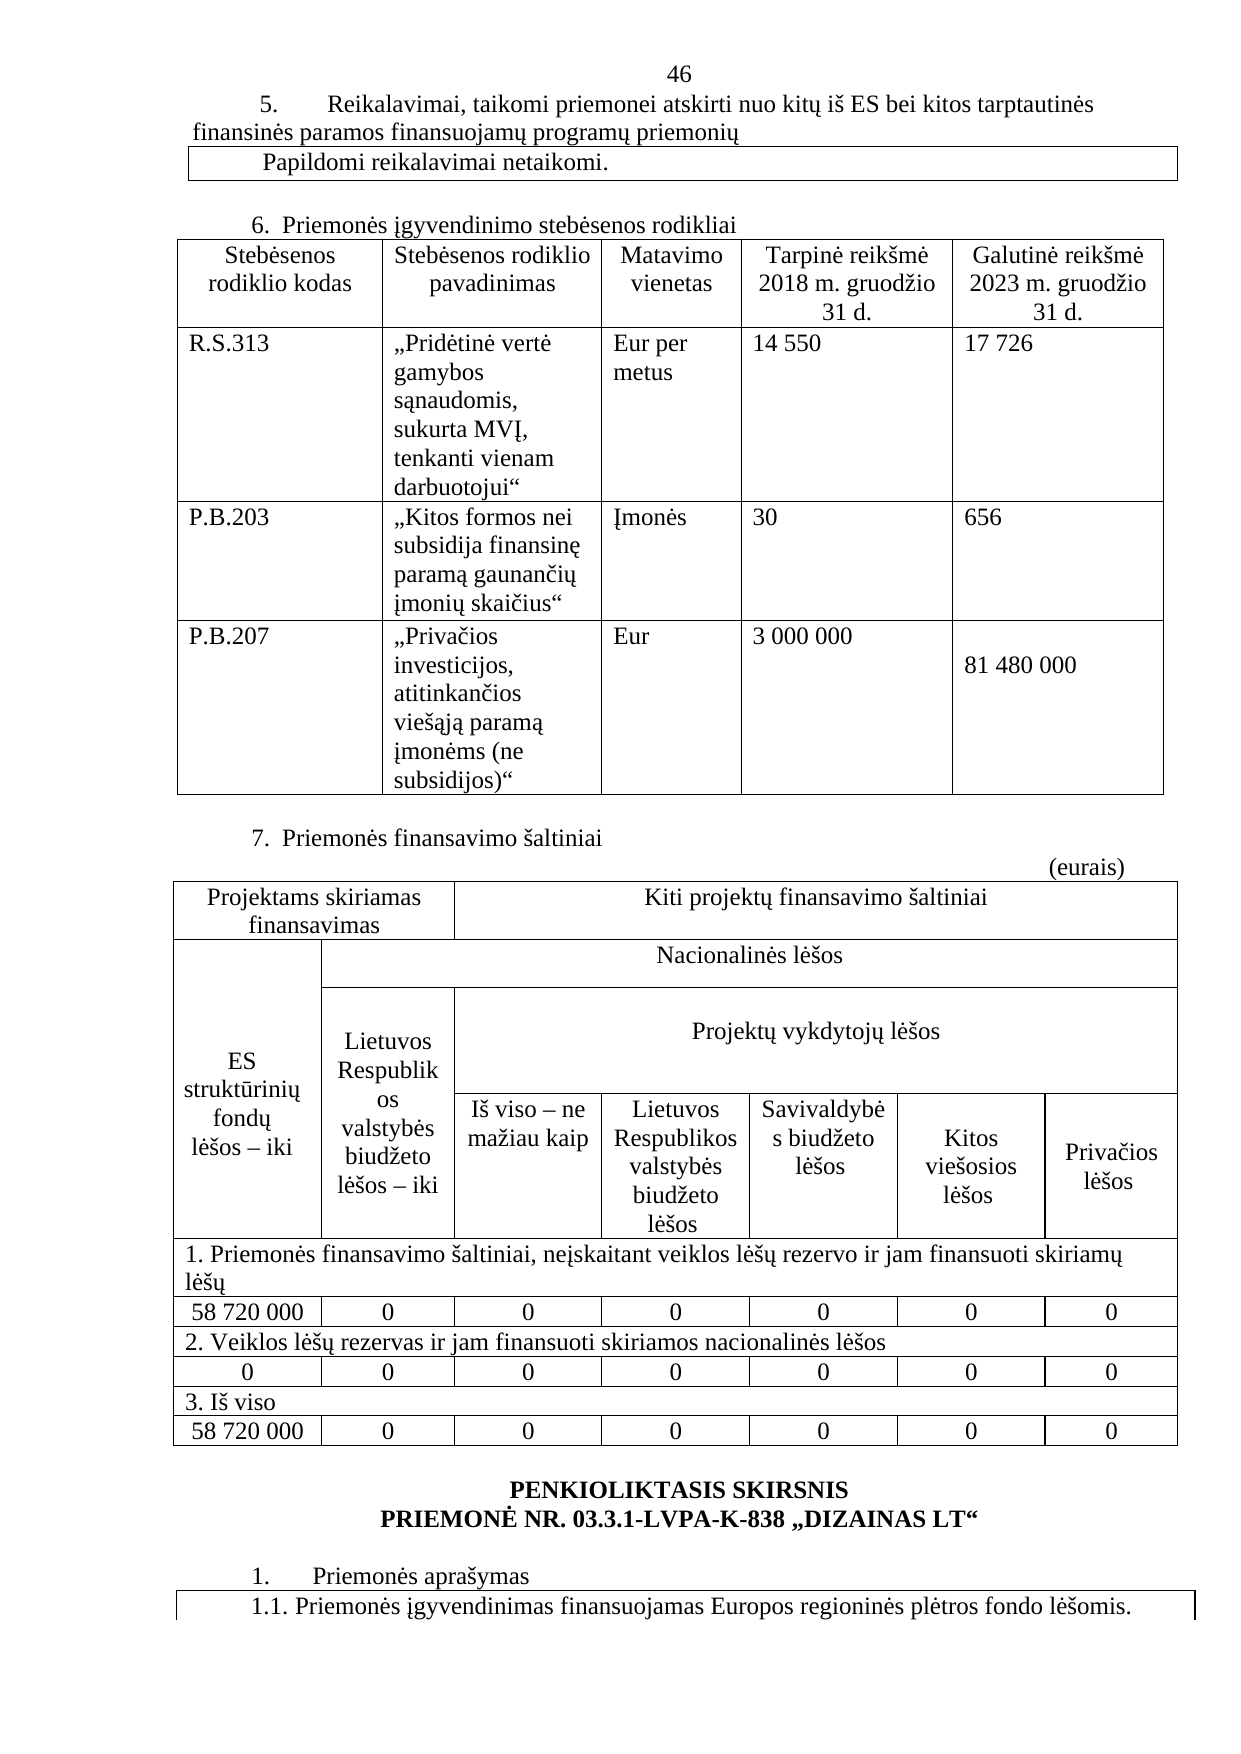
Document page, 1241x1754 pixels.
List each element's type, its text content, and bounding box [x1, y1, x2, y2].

text (eurais) [177, 852, 1181, 881]
table_header Stebėsenos rodiklio kodas [178, 240, 382, 327]
table_cell P.B.207 [178, 621, 382, 793]
table_cell 2. Veiklos lėšų rezervas ir jam finansuoti skiriamos nacionalinės lėšos [174, 1327, 1177, 1356]
table_cell 0 [898, 1357, 1044, 1386]
table_header Papildomi reikalavimai netaikomi. [189, 147, 1177, 180]
table_cell 0 [750, 1297, 897, 1326]
table_cell 0 [602, 1357, 749, 1386]
table_header Stebėsenos rodiklio pavadinimas [383, 240, 601, 327]
table_cell 0 [602, 1297, 749, 1326]
table_cell 0 [455, 1416, 601, 1445]
table_cell Kitos viešosios lėšos [898, 1094, 1044, 1238]
table_cell 0 [174, 1357, 321, 1386]
table_cell 0 [898, 1297, 1044, 1326]
table_cell „Privačios investicijos, atitinkančios viešąją paramą įmonėms (ne subsidijos)“ [383, 621, 601, 793]
text 7. Priemonės finansavimo šaltiniai [251, 823, 1181, 852]
text 5. Reikalavimai, taikomi priemonei atskirti nuo kitų iš ES bei kitos tarptautinės finansinės paramos finansuojamų programų priemonių [192, 89, 1181, 146]
table_cell 0 [898, 1416, 1044, 1445]
table_cell 0 [322, 1357, 454, 1386]
table_cell 14 550 [742, 328, 952, 501]
text PRIEMONĖ NR. 03.3.1-LVPA-K-838 „DIZAINAS LT“ [177, 1504, 1181, 1532]
table_header Galutinė reikšmė 2023 m. gruodžio 31 d. [953, 240, 1163, 327]
table_cell 0 [1046, 1297, 1177, 1326]
table_cell 30 [742, 502, 952, 620]
table_cell Iš viso – ne mažiau kaip [455, 1094, 601, 1238]
table_cell Privačios lėšos [1046, 1094, 1177, 1238]
table_header Projektams skiriamas finansavimas [174, 882, 454, 939]
table_cell 0 [602, 1416, 749, 1445]
table_cell 0 [750, 1416, 897, 1445]
table_cell „Pridėtinė vertė gamybos sąnaudomis, sukurta MVĮ, tenkanti vienam darbuotojui“ [383, 328, 601, 501]
table_cell 656 [953, 502, 1163, 620]
text 1. Priemonės aprašymas [177, 1561, 1181, 1590]
table_cell 0 [322, 1297, 454, 1326]
table_cell Nacionalinės lėšos [322, 940, 1177, 987]
table_cell 0 [455, 1357, 601, 1386]
table_cell „Kitos formos nei subsidija finansinę paramą gaunančių įmonių skaičius“ [383, 502, 601, 620]
table_cell 58 720 000 [174, 1416, 321, 1445]
table_cell 0 [322, 1416, 454, 1445]
table_cell R.S.313 [178, 328, 382, 501]
table_cell 81 480 000 [953, 621, 1163, 793]
table_cell 17 726 [953, 328, 1163, 501]
table_cell P.B.203 [178, 502, 382, 620]
table_cell 3 000 000 [742, 621, 952, 793]
text PENKIOLIKTASIS SKIRSNIS [177, 1475, 1181, 1504]
table_header Matavimo vienetas [602, 240, 741, 327]
table_header Kiti projektų finansavimo šaltiniai [455, 882, 1177, 939]
table_cell Eur [602, 621, 741, 793]
table_cell Eur per metus [602, 328, 741, 501]
table_cell 0 [1046, 1357, 1177, 1386]
table_cell Lietuvos Respublikos valstybės biudžeto lėšos – iki [322, 988, 454, 1238]
table_cell 1. Priemonės finansavimo šaltiniai, neįskaitant veiklos lėšų rezervo ir jam finansuoti skiriamų lėšų [174, 1239, 1177, 1296]
table_cell Įmonės [602, 502, 741, 620]
text 6. Priemonės įgyvendinimo stebėsenos rodikliai [251, 210, 1181, 239]
table_cell 0 [750, 1357, 897, 1386]
table_cell Lietuvos Respublikos valstybės biudžeto lėšos [602, 1094, 749, 1238]
table_cell Projektų vykdytojų lėšos [455, 988, 1177, 1093]
table_cell 0 [1046, 1416, 1177, 1445]
table_cell 58 720 000 [174, 1297, 321, 1326]
table_header Tarpinė reikšmė 2018 m. gruodžio 31 d. [742, 240, 952, 327]
table_header 1.1. Priemonės įgyvendinimas finansuojamas Europos regioninės plėtros fondo lėšomis. [177, 1591, 1194, 1620]
table_cell 3. Iš viso [174, 1387, 1177, 1415]
table_cell ES struktūrinių fondų lėšos – iki [174, 940, 321, 1238]
table_cell 0 [455, 1297, 601, 1326]
table_cell Savivaldybės biudžeto lėšos [750, 1094, 897, 1238]
